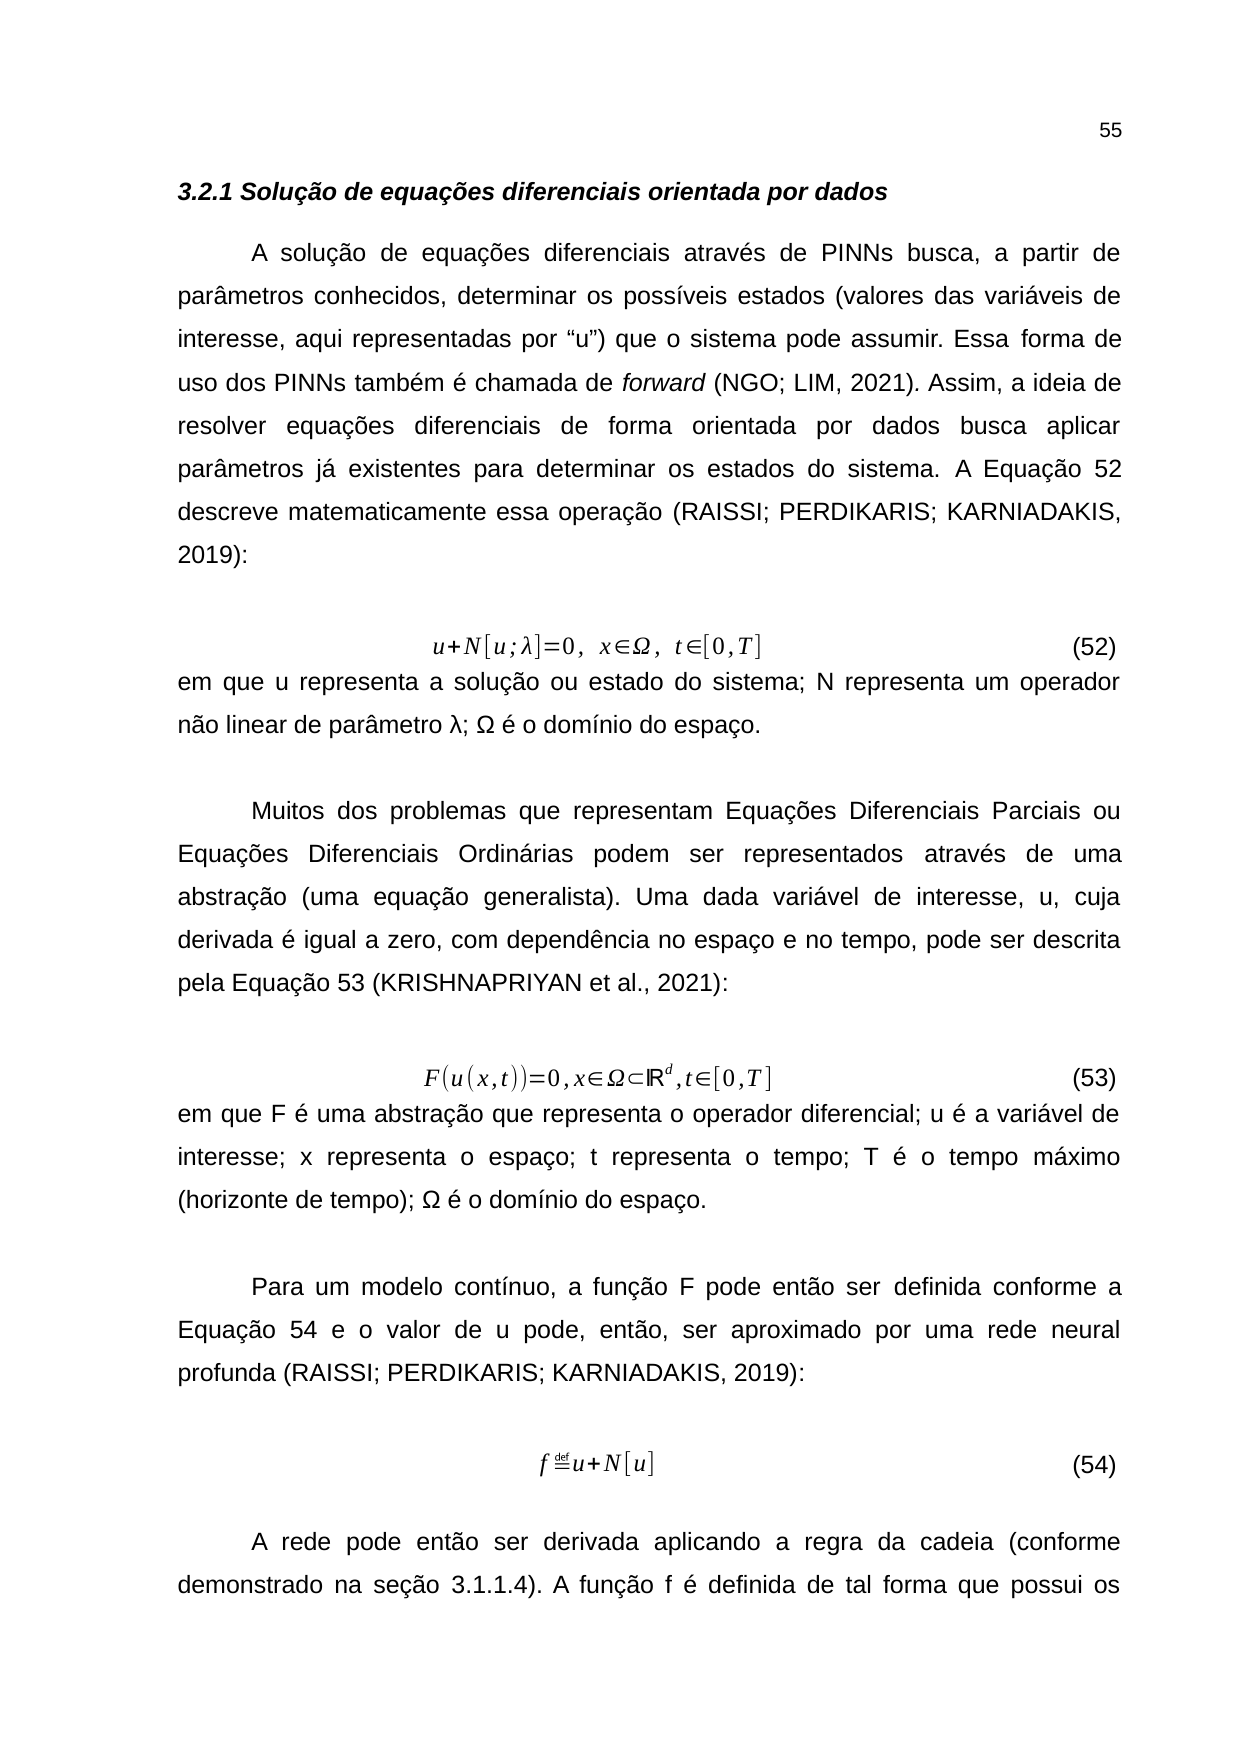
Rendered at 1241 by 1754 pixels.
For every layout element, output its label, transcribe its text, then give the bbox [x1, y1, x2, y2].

table_header [177, 1444, 1017, 1484]
table_header [177, 626, 1017, 667]
text em que u representa a solução ou estado do sistema; N representa um operador não linear de parâmetro λ; Ω é o domínio do espaço. [177, 667, 1122, 738]
table_header (54) [1017, 1444, 1122, 1484]
text A solução de equações diferenciais através de PINNs busca, a partir de parâmetros conhecidos, determinar os possíveis estados (valores das variáveis de interesse, aqui representadas por “u”) que o sistema pode assumir. Essa forma de uso dos PINNs também é chamada de forward (NGO; LIM, 2021). Assim, a ideia de resolver equações diferenciais de forma orientada por dados busca aplicar parâmetros já existentes para determinar os estados do sistema. A Equação 52 descreve matematicamente essa operação (RAISSI; PERDIKARIS; KARNIADAKIS, 2019): [177, 238, 1122, 569]
table_header (52) [1017, 626, 1122, 667]
text Para um modelo contínuo, a função F pode então ser definida conforme a Equação 54 e o valor de u pode, então, ser aproximado por uma rede neural profunda (RAISSI; PERDIKARIS; KARNIADAKIS, 2019): [177, 1272, 1122, 1387]
text em que F é uma abstração que representa o operador diferencial; u é a variável de interesse; x representa o espaço; t representa o tempo; T é o tempo máximo (horizonte de tempo); Ω é o domínio do espaço. [177, 1099, 1122, 1214]
subtitle Solução de equações diferenciais orientada por dados [177, 177, 1122, 206]
table_header [177, 1055, 1017, 1099]
text Muitos dos problemas que representam Equações Diferenciais Parciais ou Equações Diferenciais Ordinárias podem ser representados através de uma abstração (uma equação generalista). Uma dada variável de interesse, u, cuja derivada é igual a zero, com dependência no espaço e no tempo, pode ser descrita pela Equação 53 (KRISHNAPRIYAN et al., 2021): [177, 796, 1122, 997]
table_header (53) [1017, 1055, 1122, 1099]
text A rede pode então ser derivada aplicando a regra da cadeia (conforme demonstrado na seção 3.1.1.4). A função f é definida de tal forma que possui os [177, 1527, 1122, 1599]
